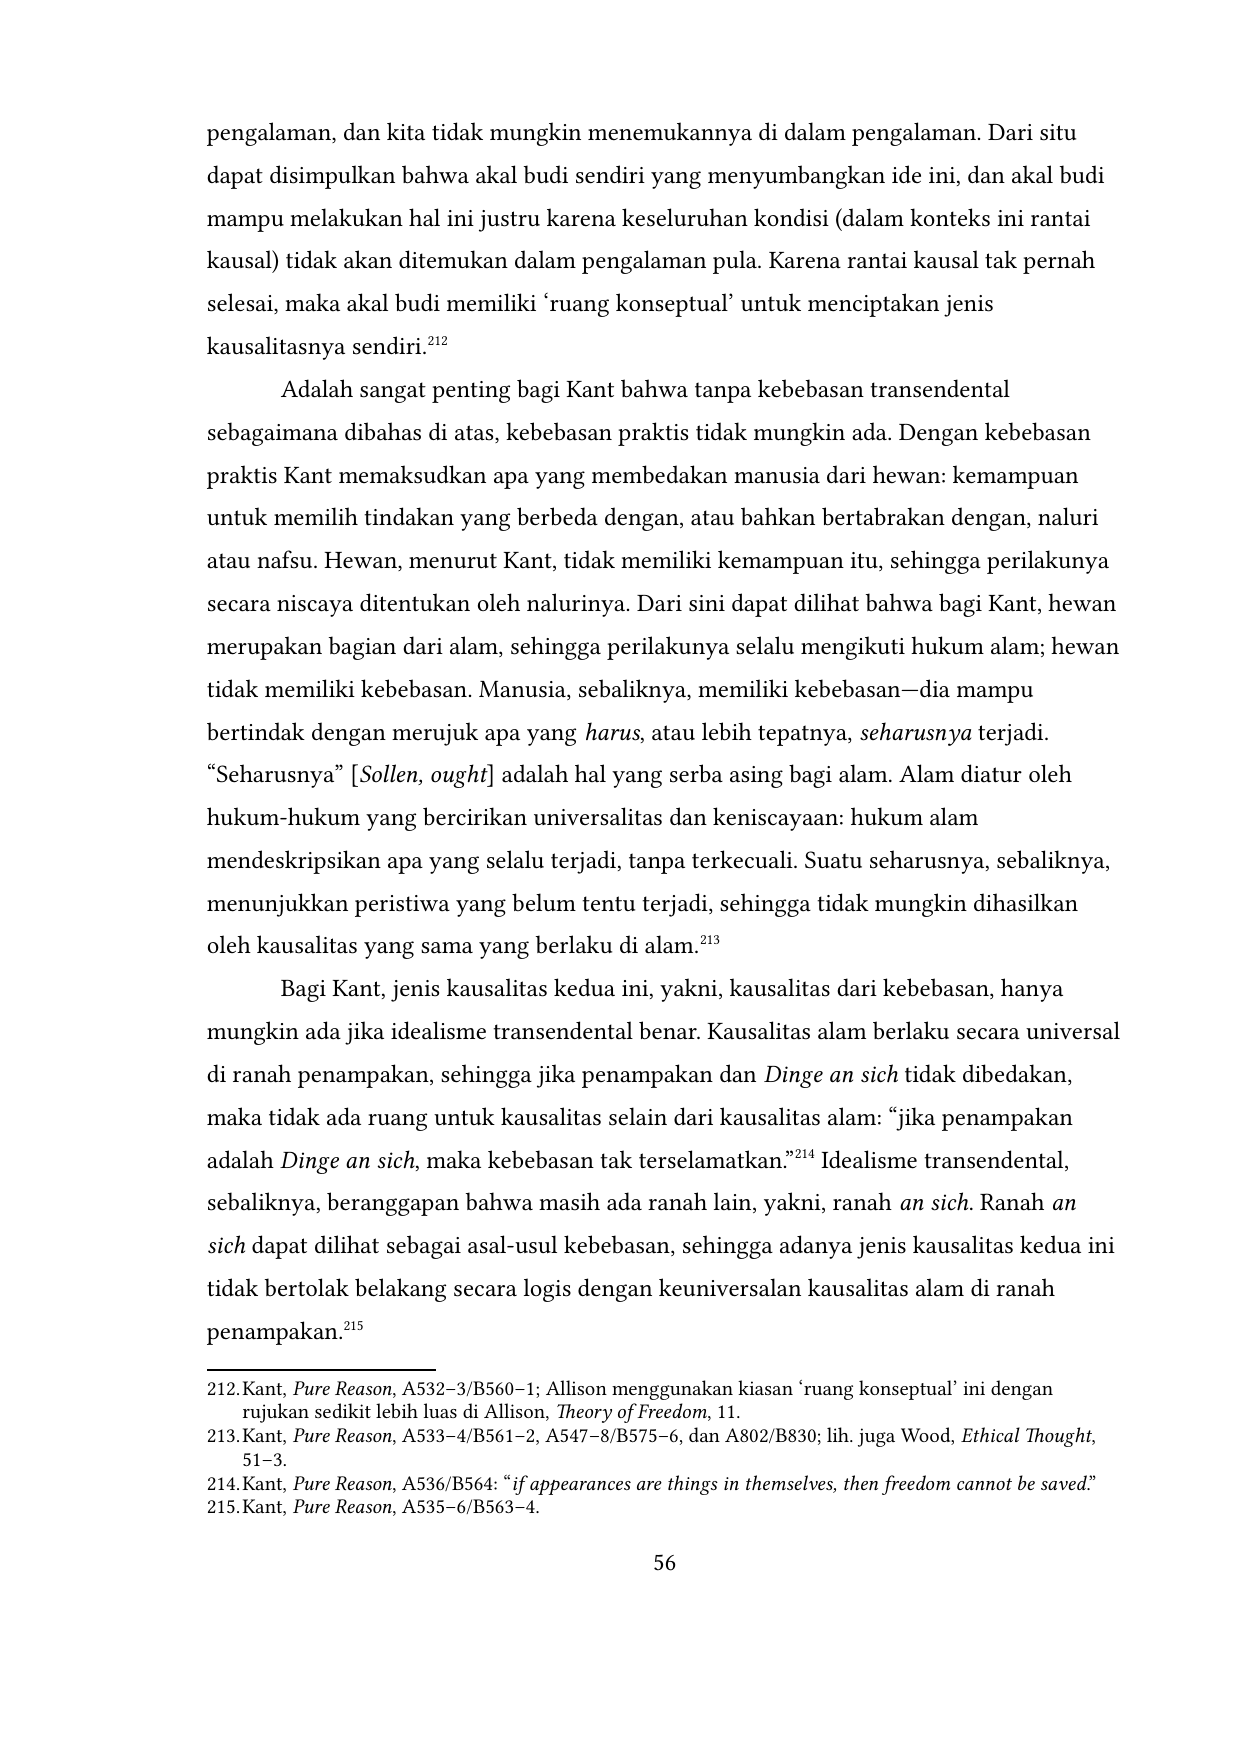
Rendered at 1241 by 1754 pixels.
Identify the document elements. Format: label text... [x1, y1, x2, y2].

text pengalaman, dan kita tidak mungkin menemukannya di dalam pengalaman. Dari situ dapat disimpulkan bahwa akal budi sendiri yang menyumbangkan ide ini, dan akal budi mampu melakukan hal ini justru karena keseluruhan kondisi (dalam konteks ini rantai kausal) tidak akan ditemukan dalam pengalaman pula. Karena rantai kausal tak pernah selesai, maka akal budi memiliki ‘ruang konseptual’ untuk menciptakan jenis kausalitasnya sendiri. [207, 118, 1122, 361]
text Adalah sangat penting bagi Kant bahwa tanpa kebebasan transendental sebagaimana dibahas di atas, kebebasan praktis tidak mungkin ada. Dengan kebebasan praktis Kant memaksudkan apa yang membedakan manusia dari hewan: kemampuan untuk memilih tindakan yang berbeda dengan, atau bahkan bertabrakan dengan, naluri atau nafsu. Hewan, menurut Kant, tidak memiliki kemampuan itu, sehingga perilakunya secara niscaya ditentukan oleh nalurinya. Dari sini dapat dilihat bahwa bagi Kant, hewan merupakan bagian dari alam, sehingga perilakunya selalu mengikuti hukum alam; hewan tidak memiliki kebebasan. Manusia, sebaliknya, memiliki kebebasan—dia mampu bertindak dengan merujuk apa yang harus, atau lebih tepatnya, seharusnya terjadi. “Seharusnya” [Sollen, ought] adalah hal yang serba asing bagi alam. Alam diatur oleh hukum-hukum yang bercirikan universalitas dan keniscayaan: hukum alam mendeskripsikan apa yang selalu terjadi, tanpa terkecuali. Suatu seharusnya, sebaliknya, menunjukkan peristiwa yang belum tentu terjadi, sehingga tidak mungkin dihasilkan oleh kausalitas yang sama yang berlaku di alam. [207, 375, 1122, 960]
text Kant, Pure Reason, A532–3/B560–1; Allison menggunakan kiasan ‘ruang konseptual’ ini dengan rujukan sedikit lebih luas di Allison, Theory of Freedom, 11. [207, 1376, 1122, 1424]
text Kant, Pure Reason, A535–6/B563–4. [207, 1495, 1122, 1519]
text Kant, Pure Reason, A536/B564: “if appearances are things in themselves, then freedom cannot be saved.” [207, 1471, 1122, 1495]
text Bagi Kant, jenis kausalitas kedua ini, yakni, kausalitas dari kebebasan, hanya mungkin ada jika idealisme transendental benar. Kausalitas alam berlaku secara universal di ranah penampakan, sehingga jika penampakan dan Dinge an sich tidak dibedakan, maka tidak ada ruang untuk kausalitas selain dari kausalitas alam: “jika penampakan adalah Dinge an sich, maka kebebasan tak terselamatkan.” Idealisme transendental, sebaliknya, beranggapan bahwa masih ada ranah lain, yakni, ranah an sich. Ranah an sich dapat dilihat sebagai asal-usul kebebasan, sehingga adanya jenis kausalitas kedua ini tidak bertolak belakang secara logis dengan keuniversalan kausalitas alam di ranah penampakan. [207, 974, 1122, 1345]
text Kant, Pure Reason, A533–4/B561–2, A547–8/B575–6, dan A802/B830; lih. juga Wood, Ethical Thought, 51–3. [207, 1424, 1122, 1471]
